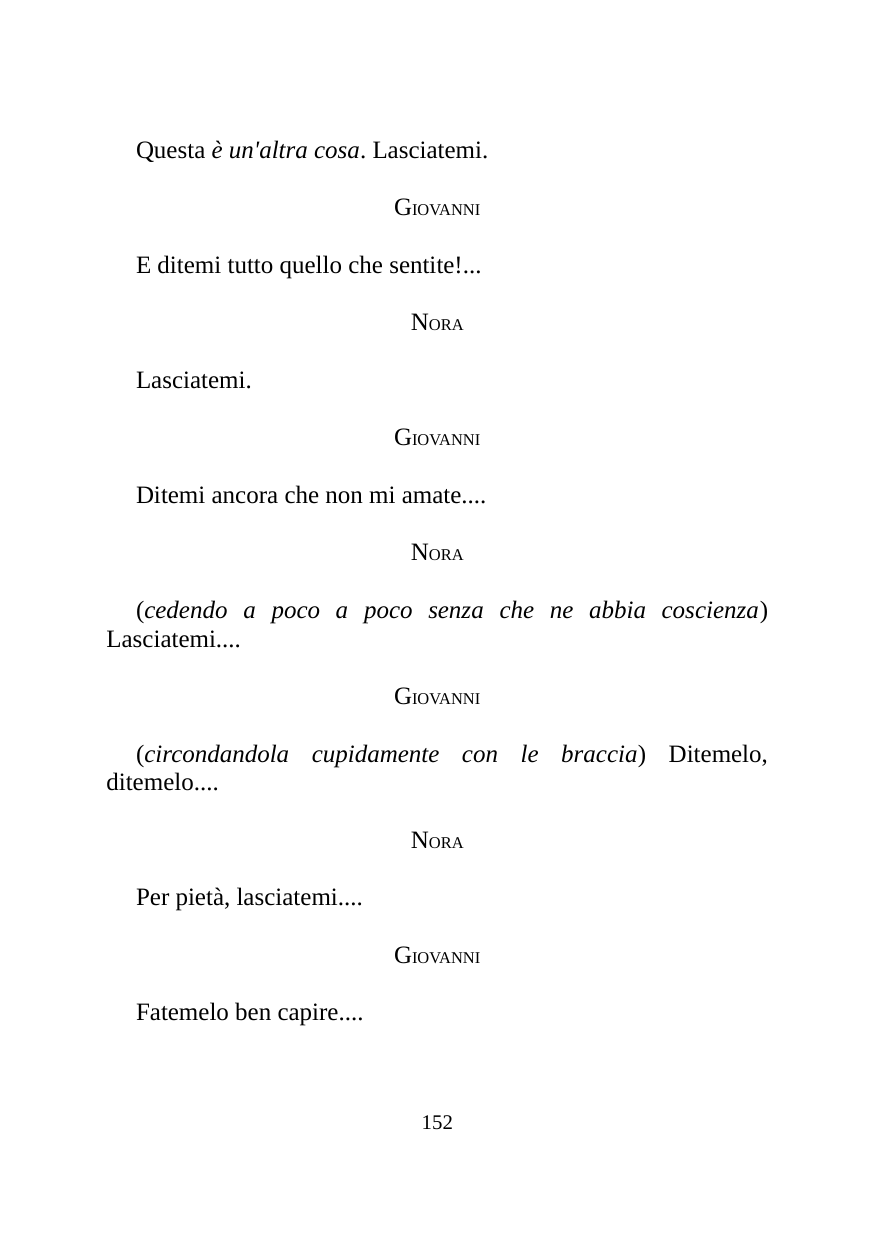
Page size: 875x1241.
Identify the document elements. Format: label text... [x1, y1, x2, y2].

text Fatemelo ben capire.... [106, 997, 768, 1026]
text Questa è un'altra cosa. Lasciatemi. [106, 135, 768, 164]
text E ditemi tutto quello che sentite!... [106, 250, 768, 279]
text (cedendo a poco a poco senza che ne abbia coscienza) Lasciatemi.... [106, 595, 768, 652]
text Giovanni [106, 422, 768, 451]
text Giovanni [106, 681, 768, 710]
text Giovanni [106, 192, 768, 221]
text Nora [106, 537, 768, 566]
text Nora [106, 825, 768, 854]
text Nora [106, 307, 768, 336]
text Giovanni [106, 940, 768, 969]
text Lasciatemi. [106, 365, 768, 394]
text Per pietà, lasciatemi.... [106, 882, 768, 911]
text Ditemi ancora che non mi amate.... [106, 480, 768, 509]
text (circondandola cupidamente con le braccia) Ditemelo, ditemelo.... [106, 739, 768, 796]
